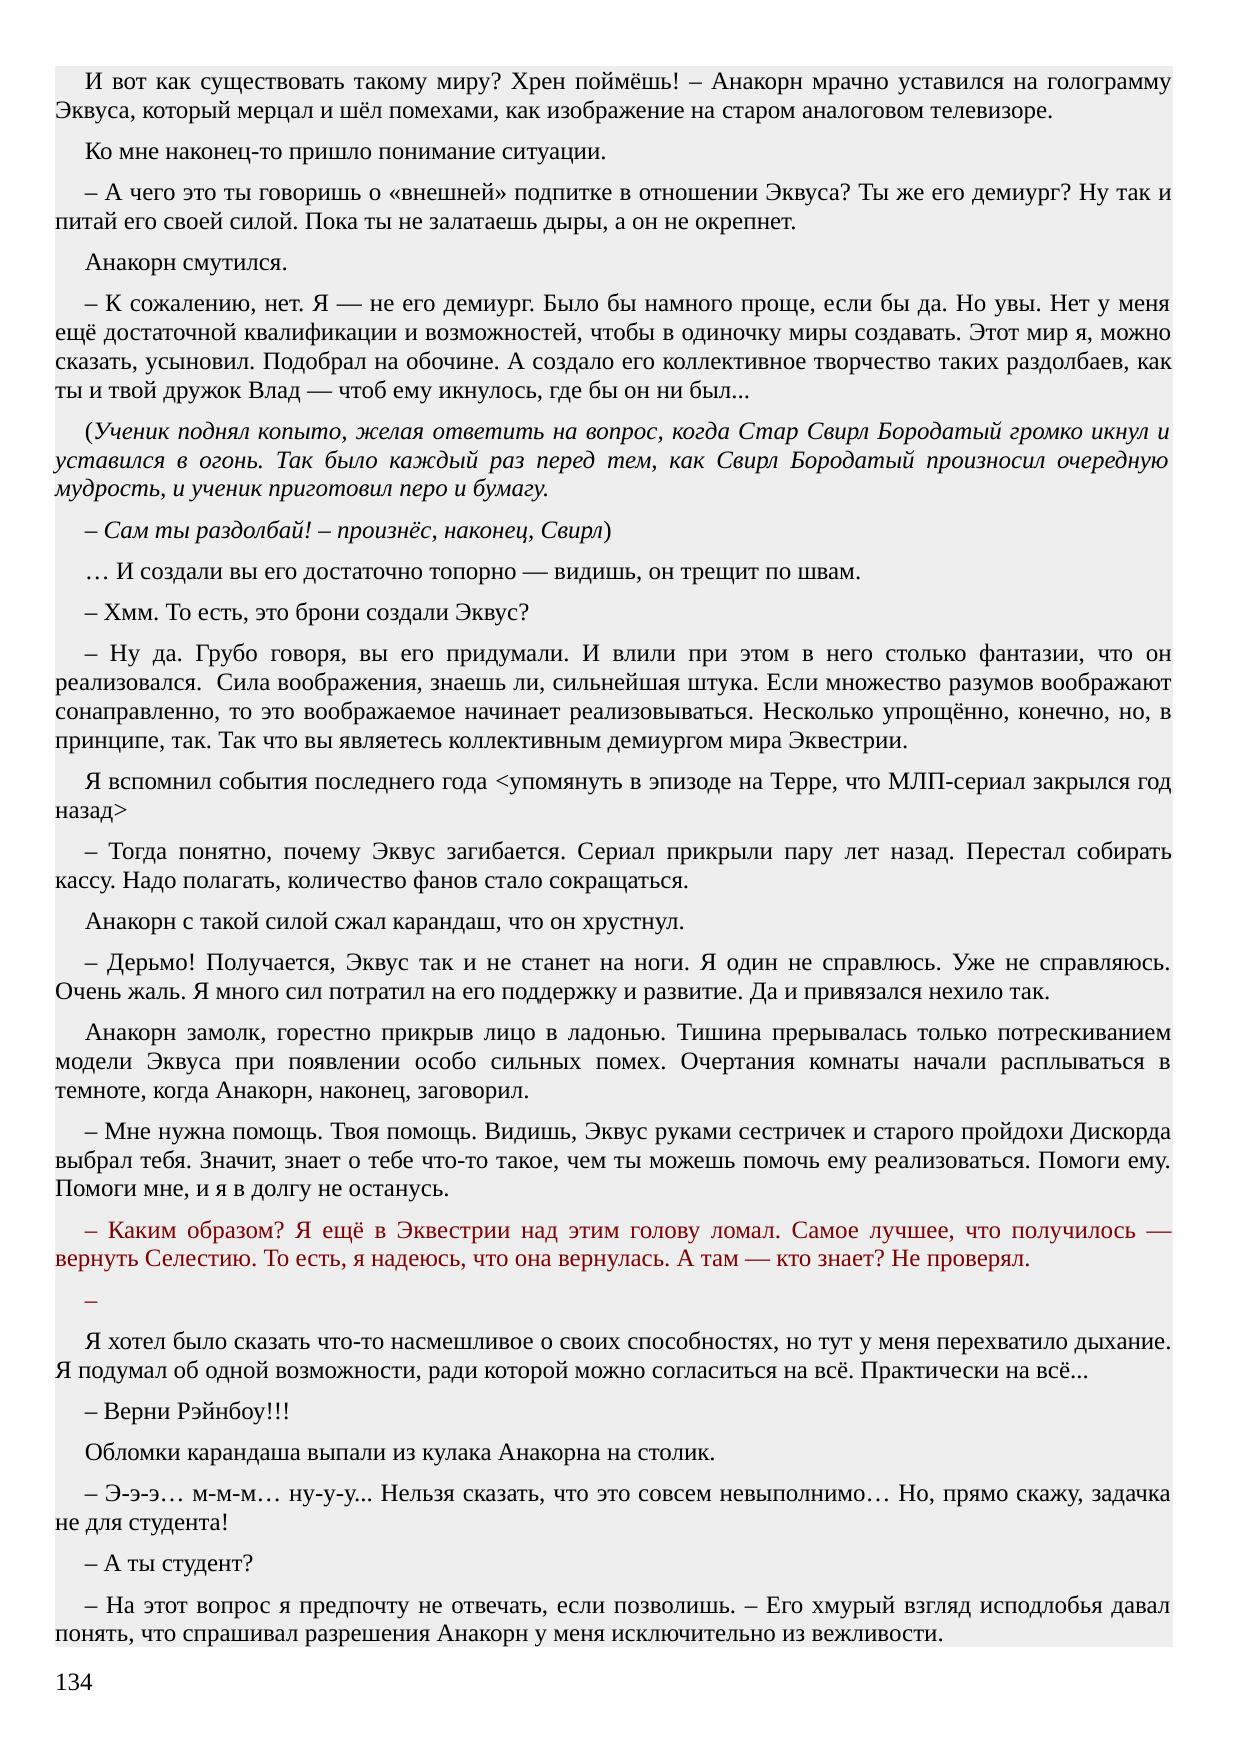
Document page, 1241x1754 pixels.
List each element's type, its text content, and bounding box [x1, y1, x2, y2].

text Обломки карандаша выпали из кулака Анакорна на столик. [55, 1437, 1173, 1466]
text Ко мне наконец-то пришло понимание ситуации. [55, 136, 1173, 165]
text – К сожалению, нет. Я — не его демиург. Было бы намного проще, если бы да. Но увы. Нет у меня ещё достаточной квалификации и возможностей, чтобы в одиночку миры создавать. Этот мир я, можно сказать, усыновил. Подобрал на обочине. А создало его коллективное творчество таких раздолбаев, как ты и твой дружок Влад — чтоб ему икнулось, где бы он ни был... [55, 288, 1173, 403]
text – Мне нужна помощь. Твоя помощь. Видишь, Эквус руками сестричек и старого пройдохи Дискорда выбрал тебя. Значит, знает о тебе что-то такое, чем ты можешь помочь ему реализоваться. Помоги ему. Помоги мне, и я в долгу не останусь. [55, 1116, 1173, 1202]
text – Сам ты раздолбай! – произнёс, наконец, Свирл) [55, 515, 1173, 543]
text И вот как существовать такому миру? Хрен поймёшь! – Анакорн мрачно уставился на голограмму Эквуса, который мерцал и шёл помехами, как изображение на старом аналоговом телевизоре. [55, 66, 1173, 123]
text – А чего это ты говоришь о «внешней» подпитке в отношении Эквуса? Ты же его демиург? Ну так и питай его своей силой. Пока ты не залатаешь дыры, а он не окрепнет. [55, 177, 1173, 235]
text Я хотел было сказать что-то насмешливое о своих способностях, но тут у меня перехватило дыхание. Я подумал об одной возможности, ради которой можно согласиться на всё. Практически на всё... [55, 1326, 1173, 1383]
text Анакорн замолк, горестно прикрыв лицо в ладонью. Тишина прерывалась только потрескиванием модели Эквуса при появлении особо сильных помех. Очертания комнаты начали расплываться в темноте, когда Анакорн, наконец, заговорил. [55, 1017, 1173, 1103]
text – На этот вопрос я предпочту не отвечать, если позволишь. – Его хмурый взгляд исподлобья давал понять, что спрашивал разрешения Анакорн у меня исключительно из вежливости. [55, 1590, 1173, 1647]
text – [55, 1285, 1173, 1313]
text (Ученик поднял копыто, желая ответить на вопрос, когда Стар Свирл Бородатый громко икнул и уставился в огонь. Так было каждый раз перед тем, как Свирл Бородатый произносил очередную мудрость, и ученик приготовил перо и бумагу. [55, 416, 1173, 502]
text – Хмм. То есть, это брони создали Эквус? [55, 597, 1173, 626]
text Анакорн с такой силой сжал карандаш, что он хрустнул. [55, 906, 1173, 935]
text Я вспомнил события последнего года <упомянуть в эпизоде на Терре, что МЛП-сериал закрылся год назад> [55, 766, 1173, 823]
text – А ты студент? [55, 1548, 1173, 1577]
text – Верни Рэйнбоу!!! [55, 1396, 1173, 1425]
text – Тогда понятно, почему Эквус загибается. Сериал прикрыли пару лет назад. Перестал собирать кассу. Надо полагать, количество фанов стало сокращаться. [55, 836, 1173, 893]
text – Дерьмо! Получается, Эквус так и не станет на ноги. Я один не справлюсь. Уже не справляюсь. Очень жаль. Я много сил потратил на его поддержку и развитие. Да и привязался нехило так. [55, 947, 1173, 1005]
text – Каким образом? Я ещё в Эквестрии над этим голову ломал. Самое лучшее, что получилось — вернуть Селестию. То есть, я надеюсь, что она вернулась. А там — кто знает? Не проверял. [55, 1215, 1173, 1272]
text – Э-э-э… м-м-м… ну-у-у... Нельзя сказать, что это совсем невыполнимо… Но, прямо скажу, задачка не для студента! [55, 1478, 1173, 1536]
text Анакорн смутился. [55, 247, 1173, 276]
text … И создали вы его достаточно топорно — видишь, он трещит по швам. [55, 556, 1173, 585]
text – Ну да. Грубо говоря, вы его придумали. И влили при этом в него столько фантазии, что он реализовался. Сила воображения, знаешь ли, сильнейшая штука. Если множество разумов воображают сонаправленно, то это воображаемое начинает реализовываться. Несколько упрощённо, конечно, но, в принципе, так. Так что вы являетесь коллективным демиургом мира Эквестрии. [55, 638, 1173, 753]
